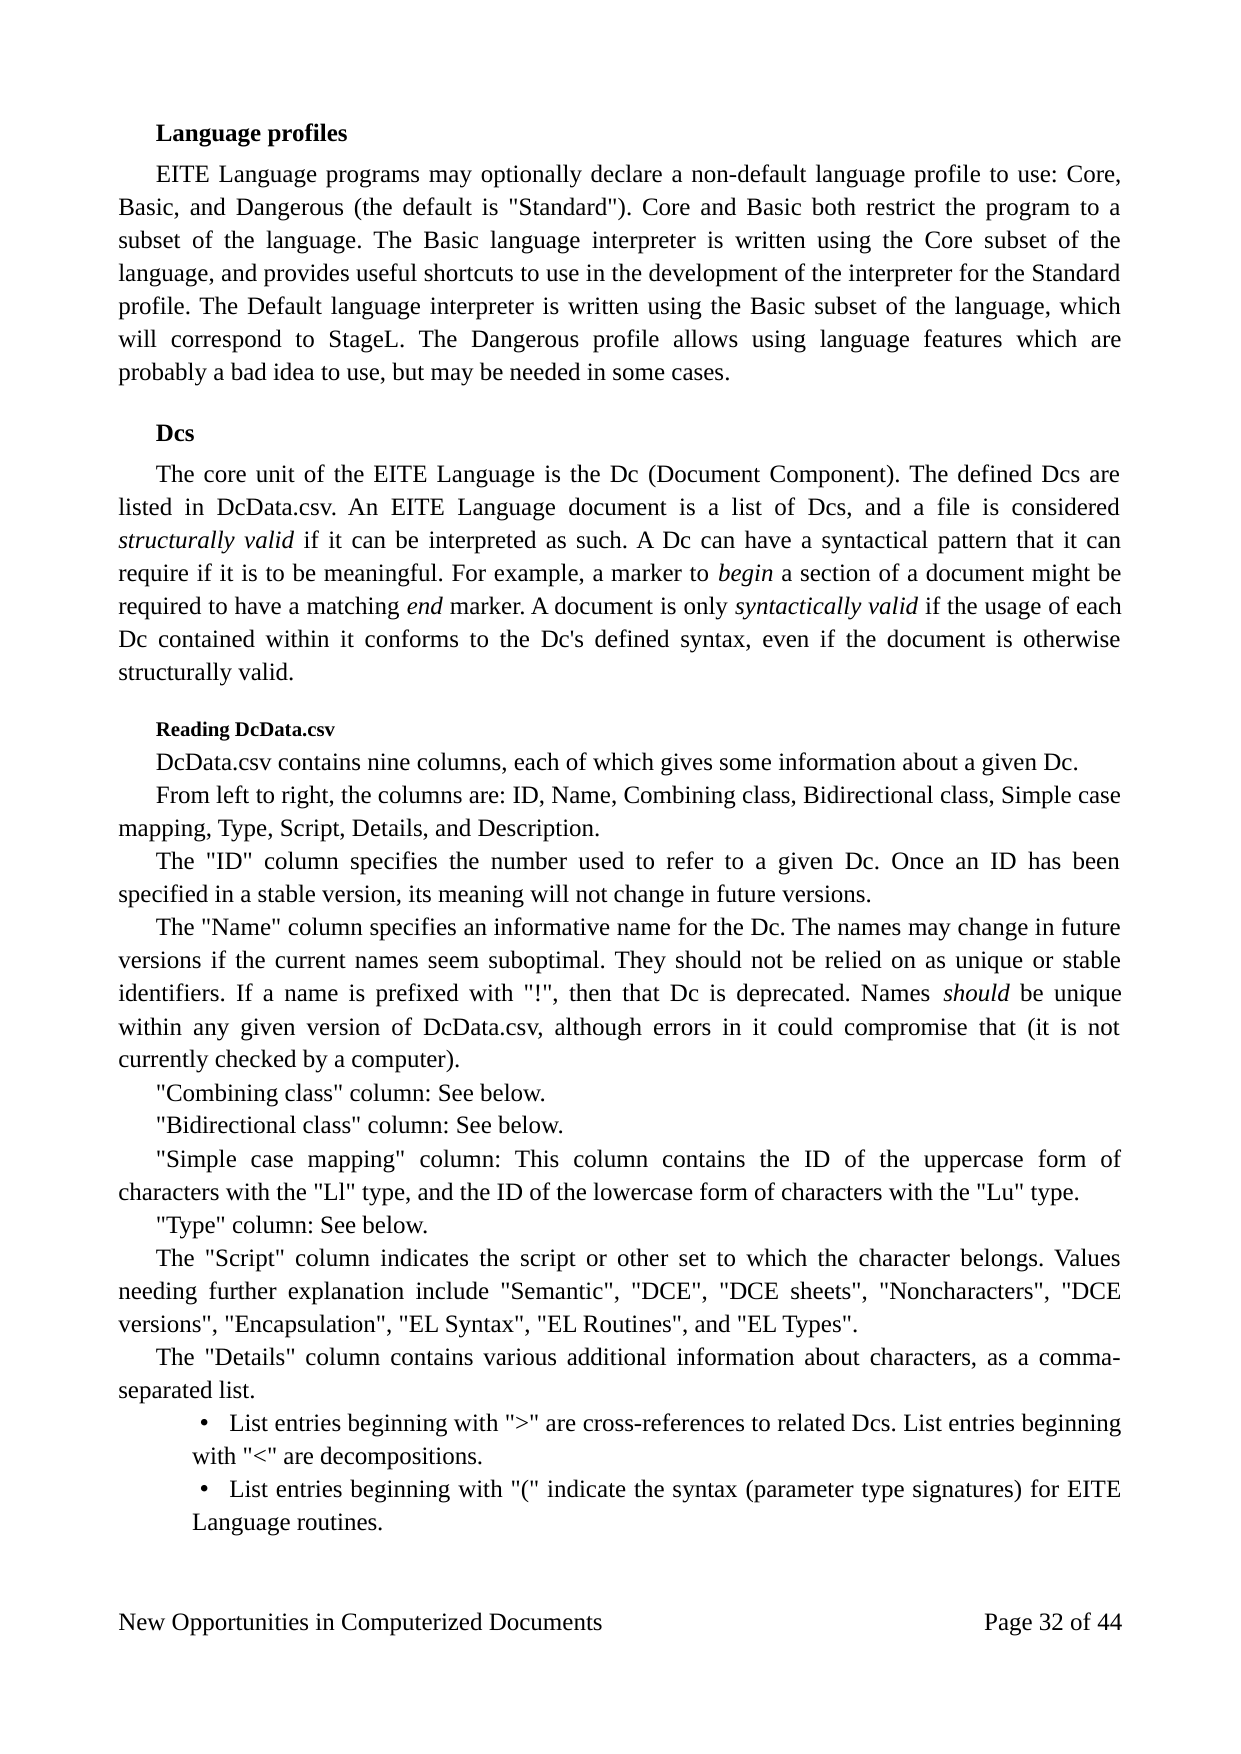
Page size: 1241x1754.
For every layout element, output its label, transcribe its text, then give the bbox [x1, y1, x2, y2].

text EITE Language programs may optionally declare a non-default language profile to use: Core, Basic, and Dangerous (the default is "Standard"). Core and Basic both restrict the program to a subset of the language. The Basic language interpreter is written using the Core subset of the language, and provides useful shortcuts to use in the development of the interpreter for the Standard profile. The Default language interpreter is written using the Basic subset of the language, which will correspond to StageL. The Dangerous profile allows using language features which are probably a bad idea to use, but may be needed in some cases. [118, 159, 1122, 386]
text The "ID" column specifies the number used to refer to a given Dc. Once an ID has been specified in a stable version, its meaning will not change in future versions. [118, 846, 1122, 908]
subtitle Dcs [118, 418, 1122, 446]
text The core unit of the EITE Language is the Dc (Document Component). The defined Dcs are listed in DcData.csv. An EITE Language document is a list of Dcs, and a file is considered structurally valid if it can be interpreted as such. A Dc can have a syntactical pattern that it can require if it is to be meaningful. For example, a marker to begin a section of a document might be required to have a matching end marker. A document is only syntactically valid if the usage of each Dc contained within it conforms to the Dc's defined syntax, even if the document is otherwise structurally valid. [118, 459, 1122, 686]
subtitle Reading DcData.csv [118, 717, 1122, 741]
text "Bidirectional class" column: See below. [118, 1111, 1122, 1139]
text "Type" column: See below. [118, 1210, 1122, 1238]
text The "Script" column indicates the script or other set to which the character belongs. Values needing further explanation include "Semantic", "DCE", "DCE sheets", "Noncharacters", "DCE versions", "Encapsulation", "EL Syntax", "EL Routines", and "EL Types". [118, 1243, 1122, 1337]
text From left to right, the columns are: ID, Name, Combining class, Bidirectional class, Simple case mapping, Type, Script, Details, and Description. [118, 780, 1122, 842]
list List entries beginning with ">" are cross-references to related Dcs. List entries beginning with "<" are decompositions. [162, 1408, 1122, 1469]
list List entries beginning with "(" indicate the syntax (parameter type signatures) for EITE Language routines. [162, 1474, 1122, 1536]
text "Simple case mapping" column: This column contains the ID of the uppercase form of characters with the "Ll" type, and the ID of the lowercase form of characters with the "Lu" type. [118, 1144, 1122, 1205]
text "Combining class" column: See below. [118, 1078, 1122, 1106]
subtitle Language profiles [118, 118, 1122, 147]
text The "Details" column contains various additional information about characters, as a comma-separated list. [118, 1342, 1122, 1403]
text DcData.csv contains nine columns, each of which gives some information about a given Dc. [118, 747, 1122, 776]
text The "Name" column specifies an informative name for the Dc. The names may change in future versions if the current names seem suboptimal. They should not be relied on as unique or stable identifiers. If a name is prefixed with "!", then that Dc is deprecated. Names should be unique within any given version of DcData.csv, although errors in it could compromise that (it is not currently checked by a computer). [118, 912, 1122, 1073]
